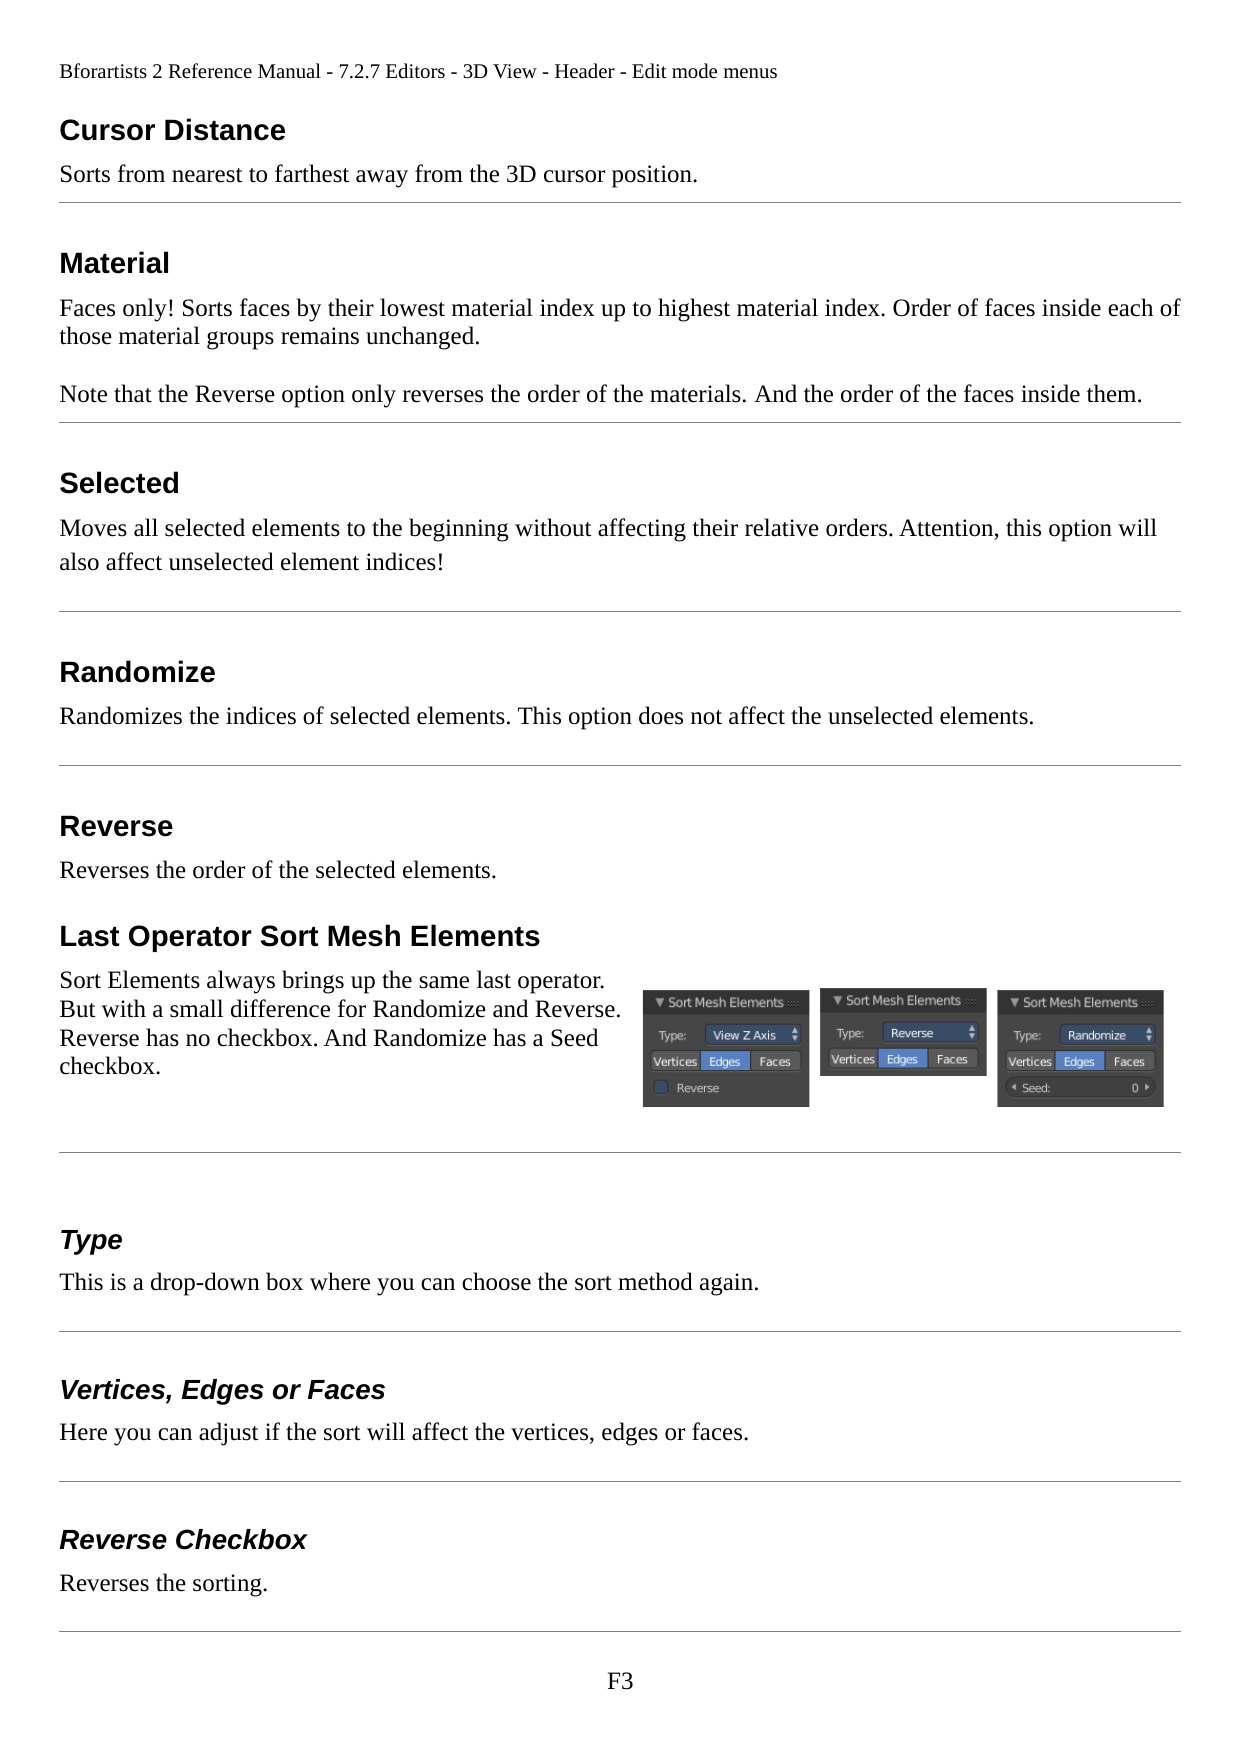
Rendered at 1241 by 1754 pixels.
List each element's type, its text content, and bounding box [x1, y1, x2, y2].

text Randomizes the indices of selected elements. This option does not affect the unselected elements. [59, 701, 1181, 730]
text Here you can adjust if the sort will affect the vertices, edges or faces. [59, 1417, 1181, 1446]
list Faces only! Sorts faces by their lowest material index up to highest material index. Order of faces inside each of those material groups remains unchanged. [59, 293, 1181, 350]
text This is a drop-down box where you can choose the sort method again. [59, 1267, 1181, 1296]
subtitle Vertices, Edges or Faces [59, 1373, 1181, 1405]
subtitle Reverse Checkbox [59, 1523, 1181, 1555]
subtitle Reverse [59, 809, 1181, 843]
picture [820, 988, 987, 1076]
subtitle Type [59, 1223, 1181, 1255]
subtitle Sort Elements always brings up the same last operator. But with a small difference for Randomize and Reverse. Reverse has no checkbox. And Randomize has a Seed checkbox. [59, 965, 1181, 1080]
list Sorts from nearest to farthest away from the 3D cursor position. [59, 159, 1181, 188]
subtitle Randomize [59, 655, 1181, 689]
subtitle Cursor Distance [59, 113, 1181, 146]
text Reverses the sorting. [59, 1568, 1181, 1596]
subtitle Selected [59, 466, 1181, 500]
text Reverses the order of the selected elements. [59, 855, 1181, 884]
subtitle Material [59, 246, 1181, 280]
subtitle Last Operator Sort Mesh Elements [59, 919, 1181, 953]
picture [642, 990, 810, 1107]
text Moves all selected elements to the beginning without affecting their relative orders. Attention, this option will also affect unselected element indices! [59, 513, 1181, 576]
list Note that the Reverse option only reverses the order of the materials. And the order of the faces inside them. [59, 379, 1181, 408]
picture [997, 990, 1164, 1107]
